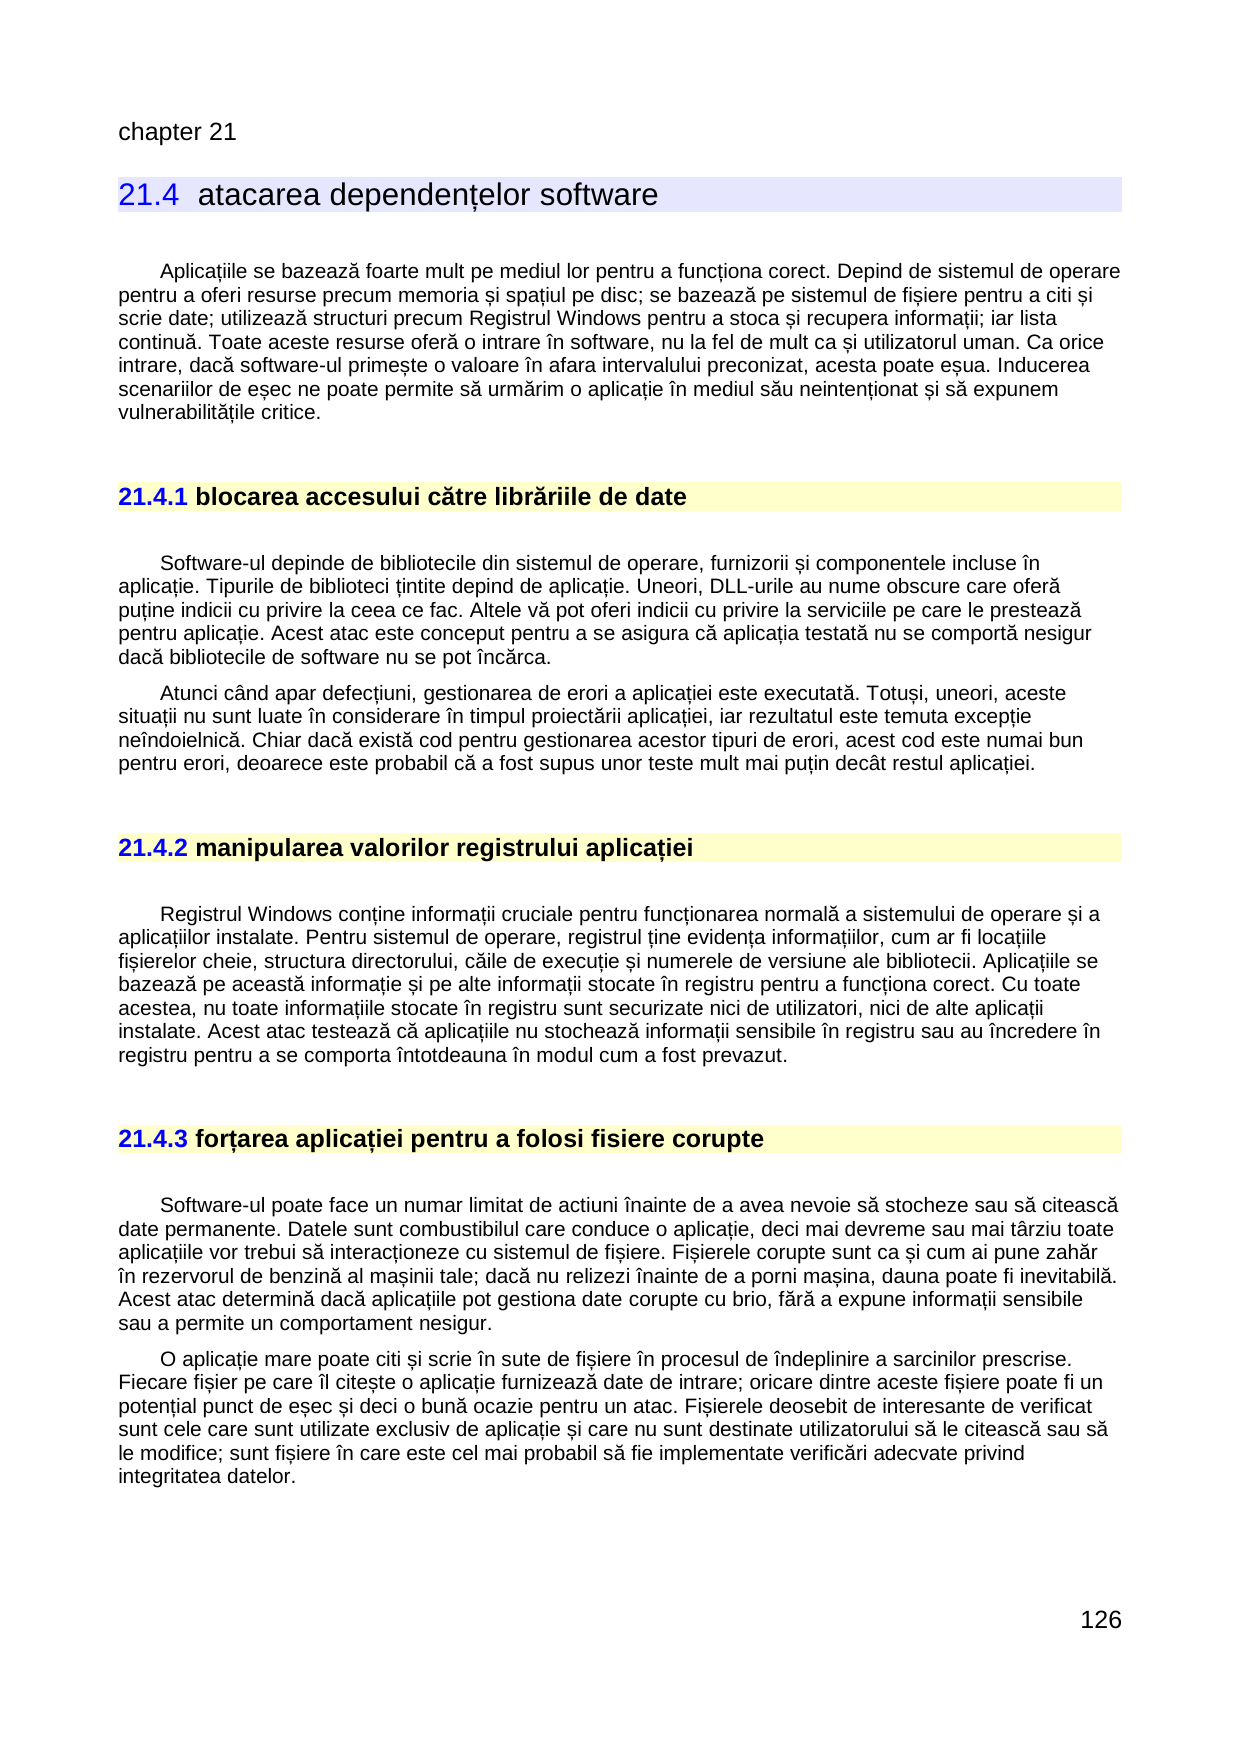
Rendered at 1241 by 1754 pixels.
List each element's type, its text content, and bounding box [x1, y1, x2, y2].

text O aplicație mare poate citi și scrie în sute de fișiere în procesul de îndeplinire a sarcinilor prescrise. Fiecare fișier pe care îl citește o aplicație furnizează date de intrare; oricare dintre aceste fișiere poate fi un potențial punct de eșec și deci o bună ocazie pentru un atac. Fișierele deosebit de interesante de verificat sunt cele care sunt utilizate exclusiv de aplicație și care nu sunt destinate utilizatorului să le citească sau să le modifice; sunt fișiere în care este cel mai probabil să fie implementate verificări adecvate privind integritatea datelor. [118, 1347, 1122, 1488]
text Registrul Windows conține informații cruciale pentru funcționarea normală a sistemului de operare și a aplicațiilor instalate. Pentru sistemul de operare, registrul ține evidența informațiilor, cum ar fi locațiile fișierelor cheie, structura directorului, căile de execuție și numerele de versiune ale bibliotecii. Aplicațiile se bazează pe această informație și pe alte informații stocate în registru pentru a funcționa corect. Cu toate acestea, nu toate informațiile stocate în registru sunt securizate nici de utilizatori, nici de alte aplicații instalate. Acest atac testează că aplicațiile nu stochează informații sensibile în registru sau au încredere în registru pentru a se comporta întotdeauna în modul cum a fost prevazut. [118, 902, 1122, 1067]
subtitle atacarea dependențelor software [118, 177, 1122, 212]
subtitle blocarea accesului către librăriile de date [118, 482, 1122, 511]
subtitle forțarea aplicației pentru a folosi fisiere corupte [118, 1125, 1122, 1153]
text Software-ul depinde de bibliotecile din sistemul de operare, furnizorii și componentele incluse în aplicație. Tipurile de biblioteci țintite depind de aplicație. Uneori, DLL-urile au nume obscure care oferă puține indicii cu privire la ceea ce fac. Altele vă pot oferi indicii cu privire la serviciile pe care le prestează pentru aplicație. Acest atac este conceput pentru a se asigura că aplicația testată nu se comportă nesigur dacă bibliotecile de software nu se pot încărca. [118, 551, 1122, 669]
text Software-ul poate face un numar limitat de actiuni înainte de a avea nevoie să stocheze sau să citească date permanente. Datele sunt combustibilul care conduce o aplicație, deci mai devreme sau mai târziu toate aplicațiile vor trebui să interacționeze cu sistemul de fișiere. Fișierele corupte sunt ca și cum ai pune zahăr în rezervorul de benzină al mașinii tale; dacă nu relizezi înainte de a porni mașina, dauna poate fi inevitabilă. Acest atac determină dacă aplicațiile pot gestiona date corupte cu brio, fără a expune informații sensibile sau a permite un comportament nesigur. [118, 1193, 1122, 1335]
subtitle manipularea valorilor registrului aplicației [118, 833, 1122, 862]
text Aplicațiile se bazează foarte mult pe mediul lor pentru a funcționa corect. Depind de sistemul de operare pentru a oferi resurse precum memoria și spațiul pe disc; se bazează pe sistemul de fișiere pentru a citi și scrie date; utilizează structuri precum Registrul Windows pentru a stoca și recupera informații; iar lista continuă. Toate aceste resurse oferă o intrare în software, nu la fel de mult ca și utilizatorul uman. Ca orice intrare, dacă software-ul primește o valoare în afara intervalului preconizat, acesta poate eșua. Inducerea scenariilor de eșec ne poate permite să urmărim o aplicație în mediul său neintenționat și să expunem vulnerabilitățile critice. [118, 259, 1122, 424]
text Atunci când apar defecțiuni, gestionarea de erori a aplicației este executată. Totuși, uneori, aceste situații nu sunt luate în considerare în timpul proiectării aplicației, iar rezultatul este temuta excepție neîndoielnică. Chiar dacă există cod pentru gestionarea acestor tipuri de erori, acest cod este numai bun pentru erori, deoarece este probabil că a fost supus unor teste mult mai puțin decât restul aplicației. [118, 681, 1122, 775]
